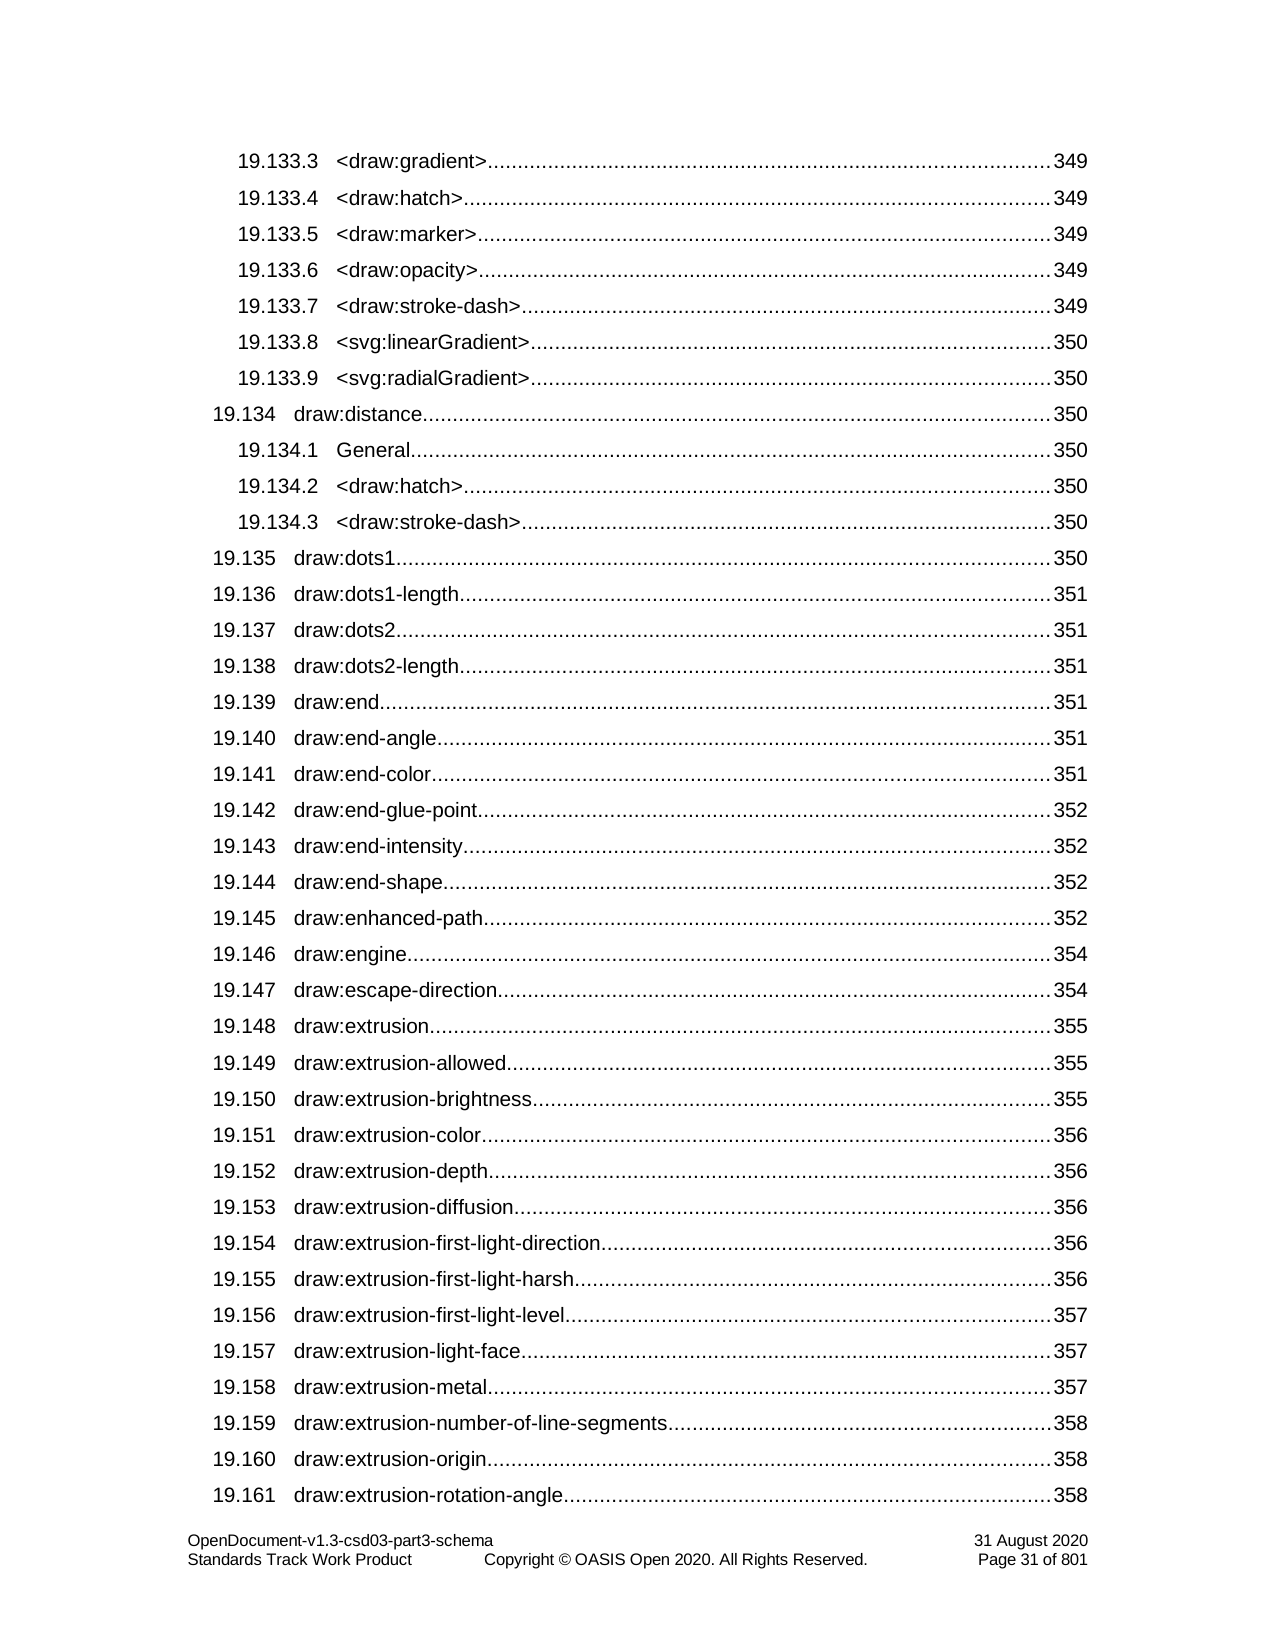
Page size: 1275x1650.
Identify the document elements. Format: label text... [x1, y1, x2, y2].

text 19.149 draw:extrusion-allowed 355 [212, 1051, 1088, 1074]
text 19.134.3 <draw:stroke-dash> 350 [237, 510, 1088, 534]
text 19.148 draw:extrusion 355 [212, 1015, 1088, 1038]
text 19.147 draw:escape-direction 354 [212, 979, 1088, 1002]
text 19.134 draw:distance 350 [212, 402, 1088, 426]
text 19.133.4 <draw:hatch> 349 [237, 186, 1088, 209]
text 19.133.7 <draw:stroke-dash> 349 [237, 294, 1088, 318]
text 19.141 draw:end-color 351 [212, 763, 1088, 786]
text 19.159 draw:extrusion-number-of-line-segments 358 [212, 1411, 1088, 1435]
text 19.161 draw:extrusion-rotation-angle 358 [212, 1483, 1088, 1507]
text 19.140 draw:end-angle 351 [212, 727, 1088, 750]
text 19.133.6 <draw:opacity> 349 [237, 258, 1088, 282]
text 19.152 draw:extrusion-depth 356 [212, 1159, 1088, 1183]
text 19.134.2 <draw:hatch> 350 [237, 474, 1088, 498]
text 19.133.3 <draw:gradient> 349 [237, 150, 1088, 173]
text 19.133.8 <svg:linearGradient> 350 [237, 330, 1088, 354]
text 19.154 draw:extrusion-first-light-direction 356 [212, 1231, 1088, 1255]
text 19.160 draw:extrusion-origin 358 [212, 1447, 1088, 1471]
text 19.143 draw:end-intensity 352 [212, 835, 1088, 858]
text 19.145 draw:enhanced-path 352 [212, 907, 1088, 930]
text 19.155 draw:extrusion-first-light-harsh 356 [212, 1267, 1088, 1291]
text 19.157 draw:extrusion-light-face 357 [212, 1339, 1088, 1363]
text 19.133.9 <svg:radialGradient> 350 [237, 366, 1088, 390]
text 19.156 draw:extrusion-first-light-level 357 [212, 1303, 1088, 1327]
text 19.133.5 <draw:marker> 349 [237, 222, 1088, 246]
text 19.142 draw:end-glue-point 352 [212, 799, 1088, 822]
text 19.134.1 General 350 [237, 438, 1088, 462]
text 19.135 draw:dots1 350 [212, 546, 1088, 570]
text 19.139 draw:end 351 [212, 691, 1088, 714]
text 19.151 draw:extrusion-color 356 [212, 1123, 1088, 1147]
text 19.158 draw:extrusion-metal 357 [212, 1375, 1088, 1399]
text 19.150 draw:extrusion-brightness 355 [212, 1087, 1088, 1111]
text 19.144 draw:end-shape 352 [212, 871, 1088, 894]
text 19.138 draw:dots2-length 351 [212, 654, 1088, 678]
text 19.137 draw:dots2 351 [212, 618, 1088, 642]
text 19.153 draw:extrusion-diffusion 356 [212, 1195, 1088, 1219]
text 19.136 draw:dots1-length 351 [212, 582, 1088, 606]
text 19.146 draw:engine 354 [212, 943, 1088, 966]
